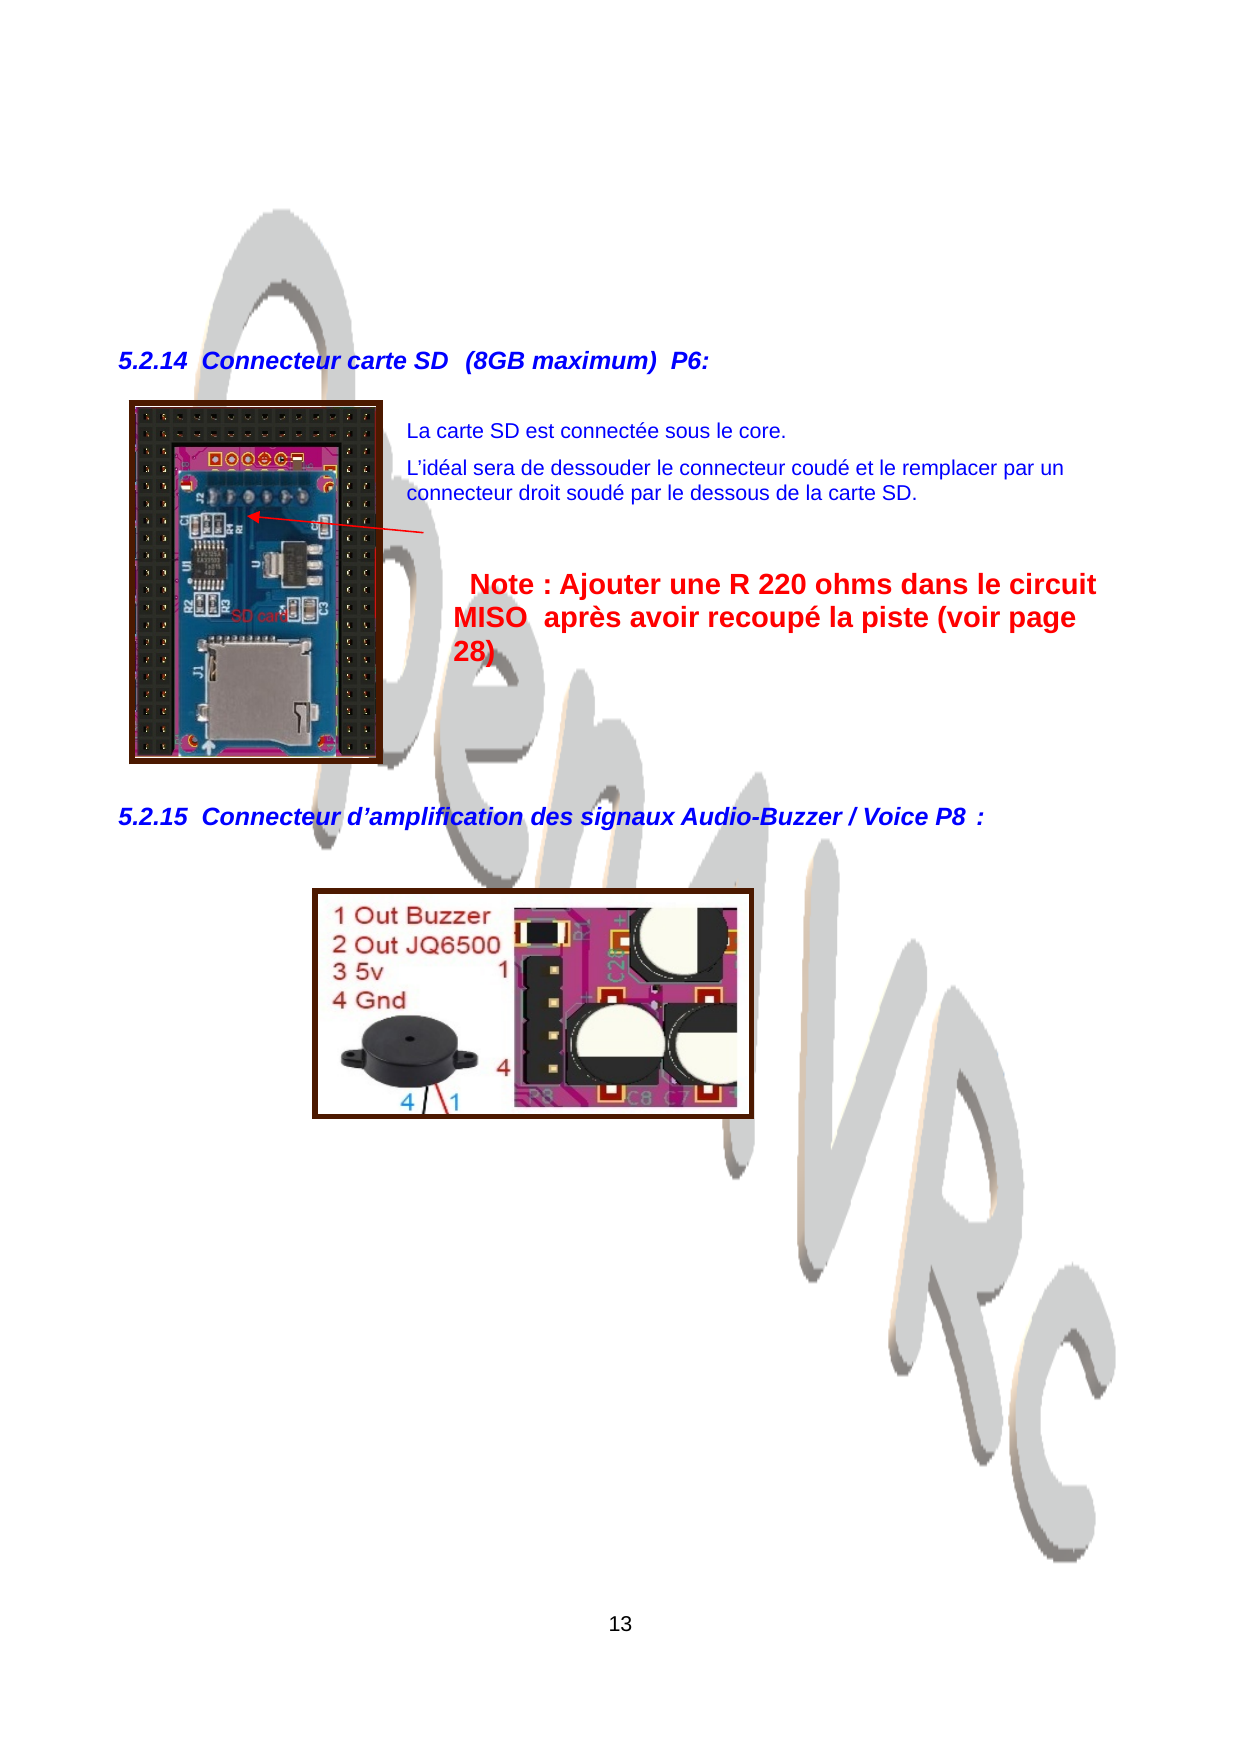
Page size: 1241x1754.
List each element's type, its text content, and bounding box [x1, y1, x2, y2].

picture [118, 443, 128, 456]
picture [383, 505, 1122, 567]
picture [135, 406, 376, 758]
picture [118, 505, 1122, 802]
picture [118, 375, 1122, 418]
text Note : Ajouter une R 220 ohms dans le circuit MISO après avoir recoupé la piste (voir page 28) [383, 567, 1122, 667]
text L’idéal sera de dessouder le connecteur coudé et le remplacer par un connecteur droit soudé par le dessous de la carte SD. [383, 456, 1122, 505]
text La carte SD est connectée sous le core. [383, 418, 1122, 443]
subtitle 5.2.14 Connecteur carte SD (8GB maximum) P6: [118, 346, 1122, 375]
picture [383, 443, 1122, 456]
picture [118, 118, 1122, 346]
subtitle 5.2.15 Connecteur d’amplification des signaux Audio-Buzzer / Voice P8 : [118, 802, 1122, 831]
picture [118, 831, 1122, 1636]
